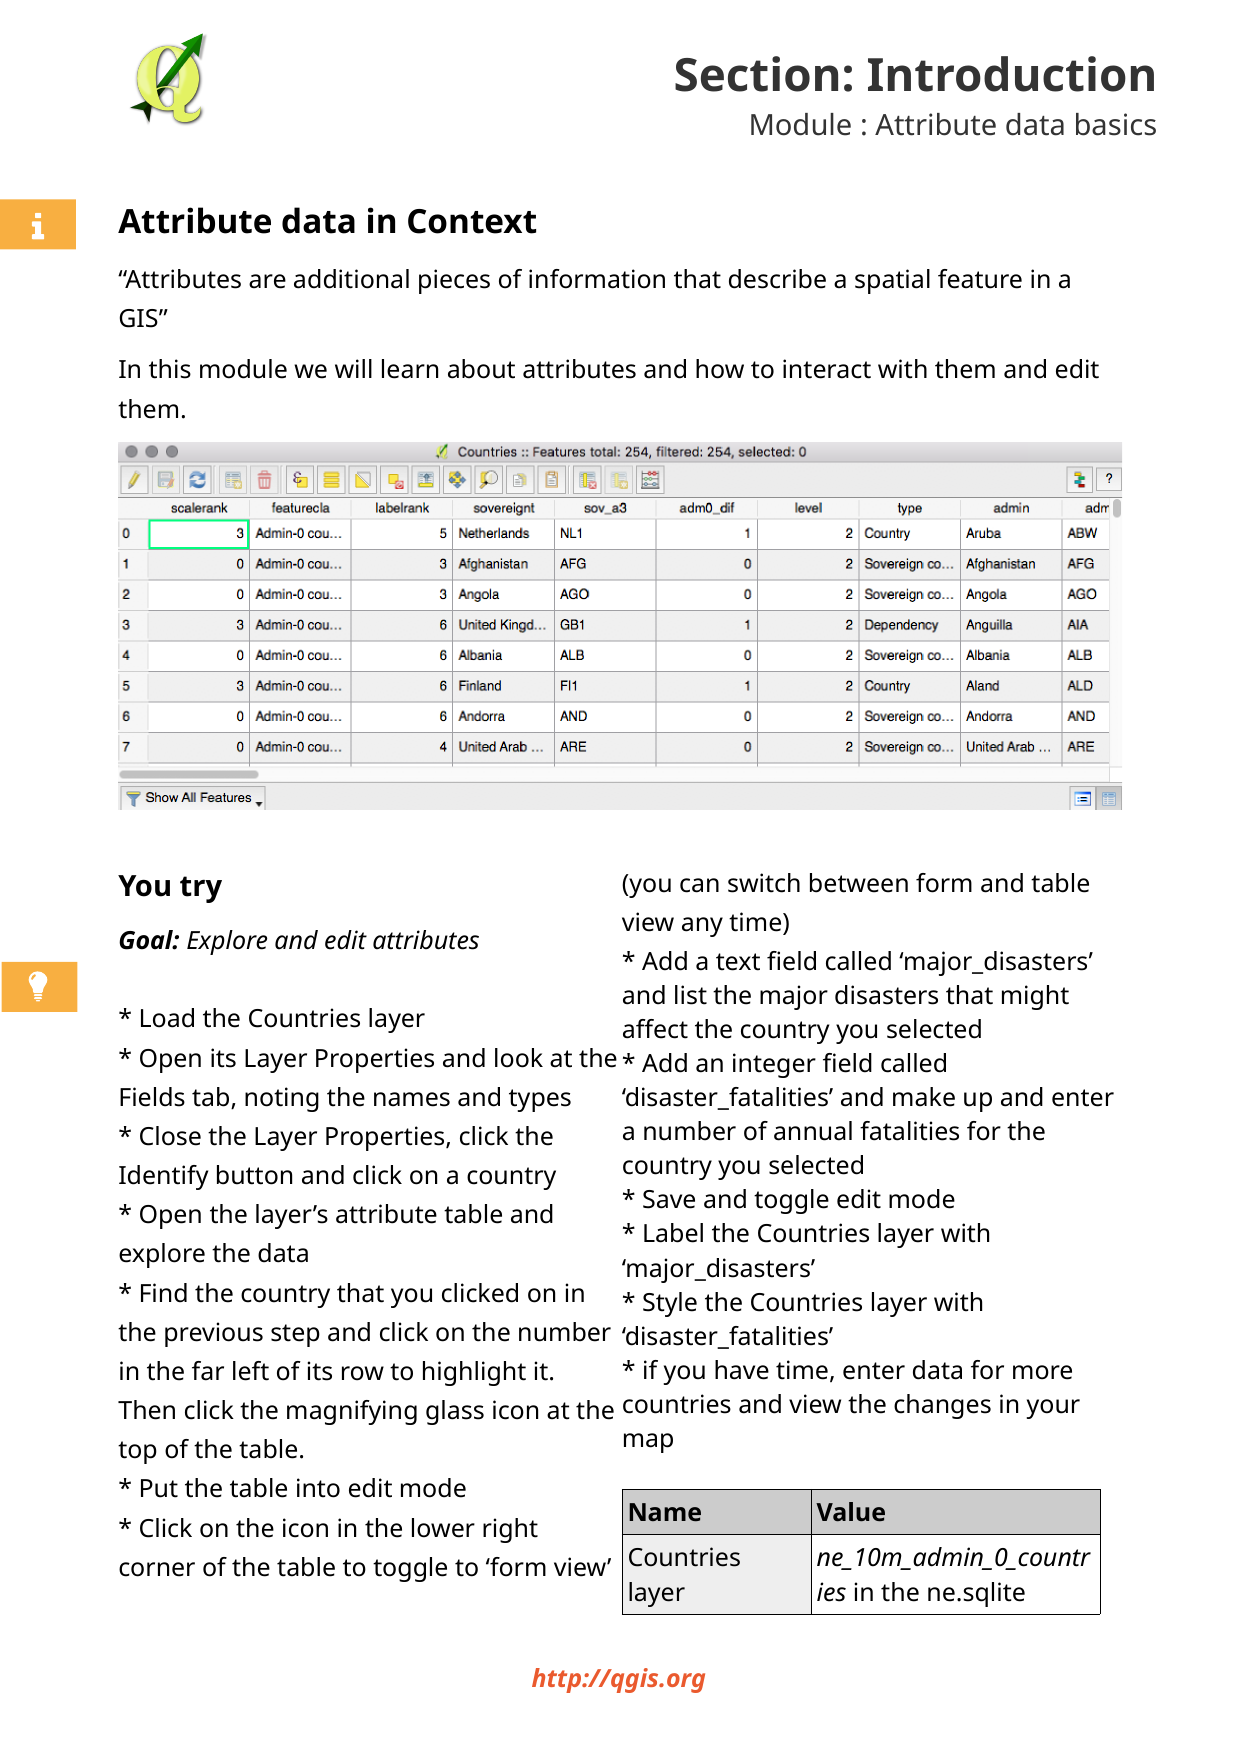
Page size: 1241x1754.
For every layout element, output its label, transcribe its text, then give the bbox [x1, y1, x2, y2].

text * Save and toggle edit mode [622, 1182, 1122, 1216]
table_cell Countries layer [623, 1535, 811, 1614]
text * Style the Countries layer with ‘disaster_fatalities’ [622, 1284, 1122, 1352]
text * Close the Layer Properties, click the Identify button and click on a country [118, 1118, 619, 1192]
text * Open the layer’s attribute table and explore the data [118, 1197, 619, 1270]
text (you can switch between form and table view any time) [622, 865, 1122, 938]
text * Open its Layer Properties and look at the Fields tab, noting the names and types [118, 1040, 619, 1113]
table_cell ne_10m_admin_0_countries in the ne.sqlite [812, 1535, 1100, 1614]
text * Add an integer field called ‘disaster_fatalities’ and make up and enter a number of annual fatalities for the country you selected [622, 1046, 1122, 1182]
text “Attributes are additional pieces of information that describe a spatial feature in a GIS” [118, 262, 1122, 335]
subtitle Attribute data in Context [118, 198, 1122, 243]
text * Add a text field called ‘major_disasters’ and list the major disasters that might affect the country you selected [622, 944, 1122, 1046]
text * Click on the icon in the lower right corner of the table to toggle to ‘form view’ [118, 1510, 619, 1583]
text In this module we will learn about attributes and how to interact with them and edit them. [118, 352, 1122, 425]
text * if you have time, enter data for more countries and view the changes in your map [622, 1352, 1122, 1454]
picture [118, 442, 1123, 810]
text * Label the Countries layer with ‘major_disasters’ [622, 1216, 1122, 1284]
table_header Name [623, 1490, 811, 1534]
text * Find the country that you clicked on in the previous step and click on the number in the far left of its row to highlight it. Then click the magnifying glass icon at the top of the table. [118, 1275, 619, 1466]
text Goal: Explore and edit attributes [118, 923, 619, 957]
table_header Value [812, 1490, 1100, 1534]
text * Put the table into edit mode [118, 1471, 619, 1505]
picture [122, 31, 218, 127]
text * Load the Countries layer [118, 1001, 619, 1035]
text You try [118, 865, 619, 905]
